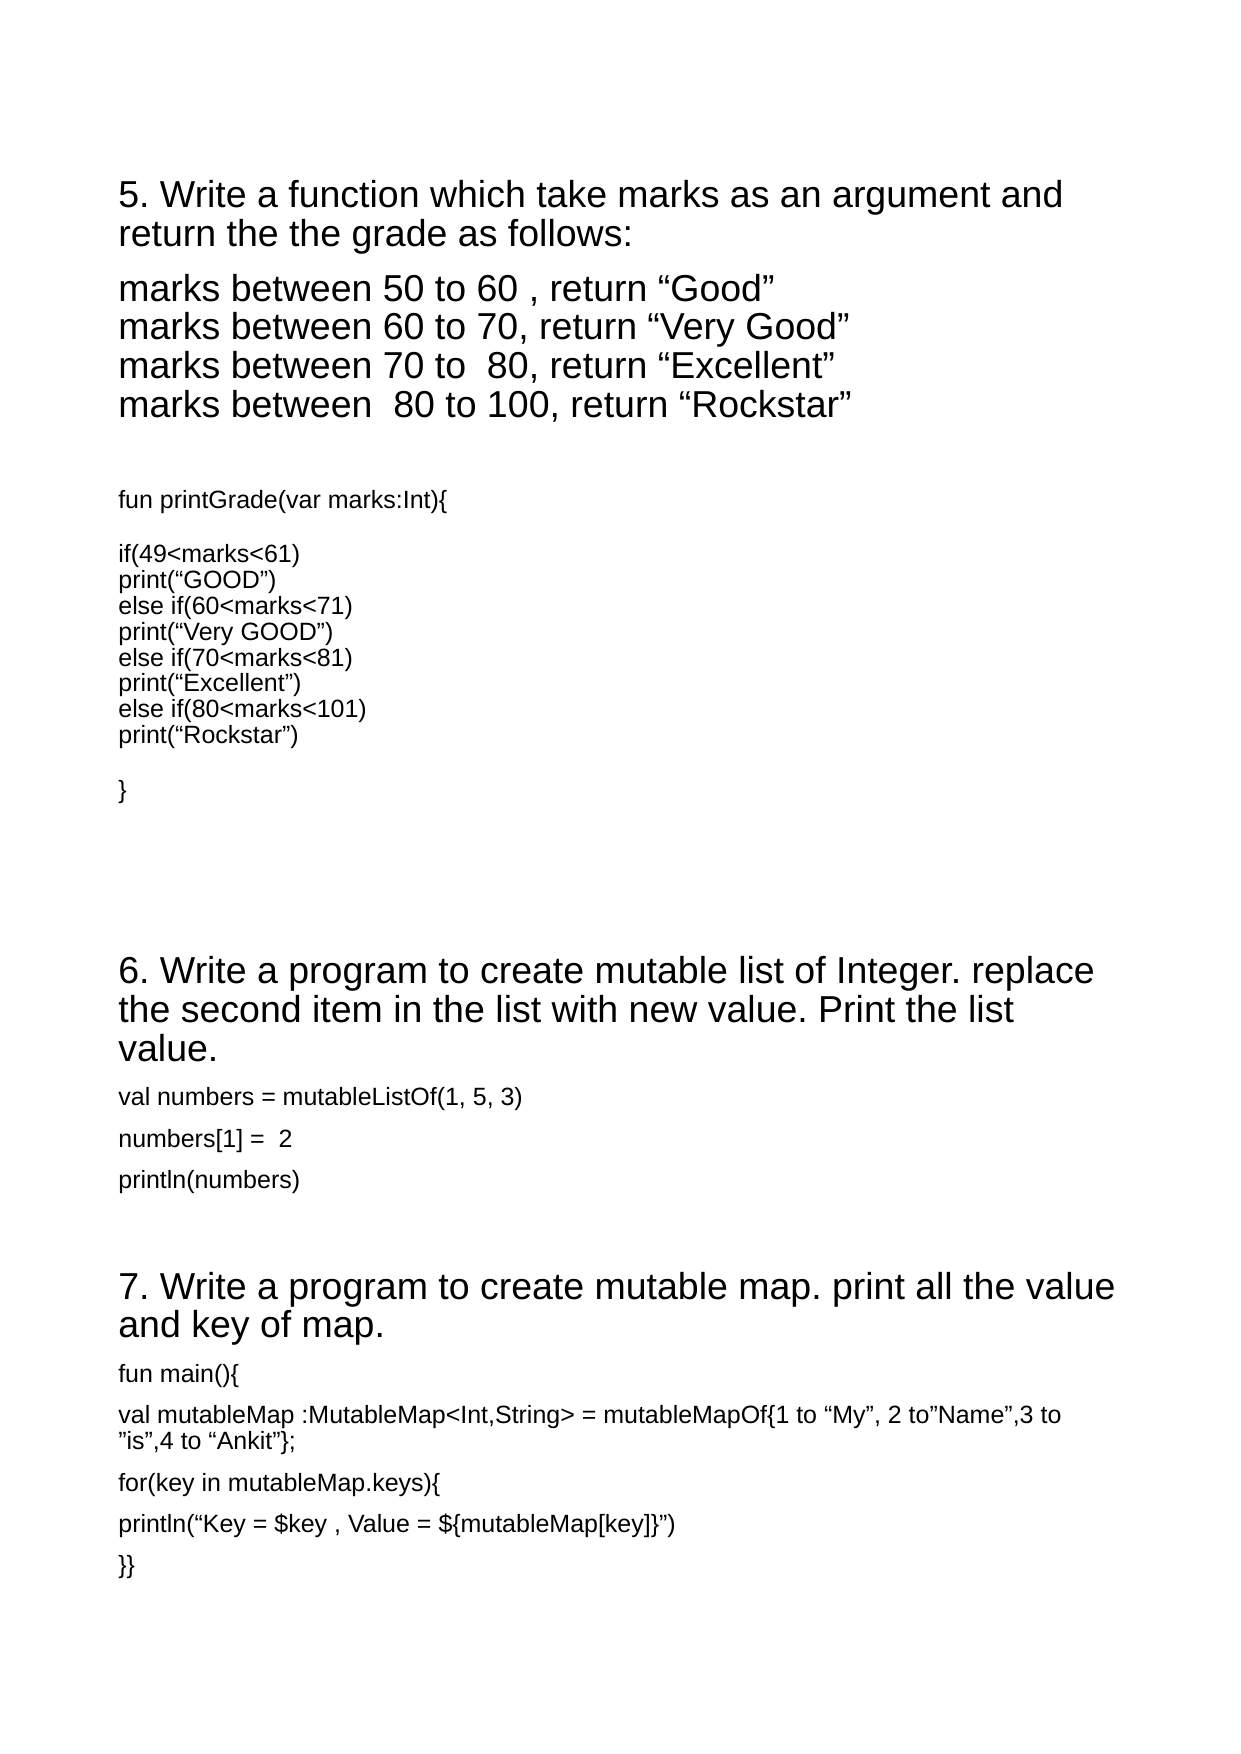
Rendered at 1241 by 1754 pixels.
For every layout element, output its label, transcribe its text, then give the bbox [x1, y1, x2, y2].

title else if(70<marks<81) [118, 645, 1122, 671]
title print(“GOOD”) [118, 568, 1122, 594]
title marks between 80 to 100, return “Rockstar” [118, 386, 1122, 425]
title 5. Write a function which take marks as an argument and return the the grade as follows: [118, 177, 1122, 254]
title }} [118, 1553, 1122, 1579]
title } [118, 777, 1122, 803]
title marks between 70 to 80, return “Excellent” [118, 348, 1122, 386]
title marks between 50 to 60 , return “Good” [118, 270, 1122, 309]
title print(“Rockstar”) [118, 723, 1122, 749]
title if(49<marks<61) [118, 542, 1122, 568]
title else if(60<marks<71) [118, 594, 1122, 619]
title 6. Write a program to create mutable list of Integer. replace the second item in the list with new value. Print the list value. [118, 953, 1122, 1069]
title marks between 60 to 70, return “Very Good” [118, 309, 1122, 348]
title println(“Key = $key , Value = ${mutableMap[key]}”) [118, 1512, 1122, 1538]
title println(numbers) [118, 1168, 1122, 1194]
title print(“Excellent”) [118, 671, 1122, 697]
title print(“Very GOOD”) [118, 619, 1122, 645]
title val numbers = mutableListOf(1, 5, 3) [118, 1085, 1122, 1111]
title val mutableMap :MutableMap<Int,String> = mutableMapOf{1 to “My”, 2 to”Name”,3 to ”is”,4 to “Ankit”}; [118, 1403, 1122, 1455]
title for(key in mutableMap.keys){ [118, 1470, 1122, 1496]
title 7. Write a program to create mutable map. print all the value and key of map. [118, 1268, 1122, 1346]
title numbers[1] = 2 [118, 1127, 1122, 1152]
title else if(80<marks<101) [118, 697, 1122, 723]
title fun printGrade(var marks:Int){ [118, 487, 1122, 513]
title fun main(){ [118, 1361, 1122, 1387]
